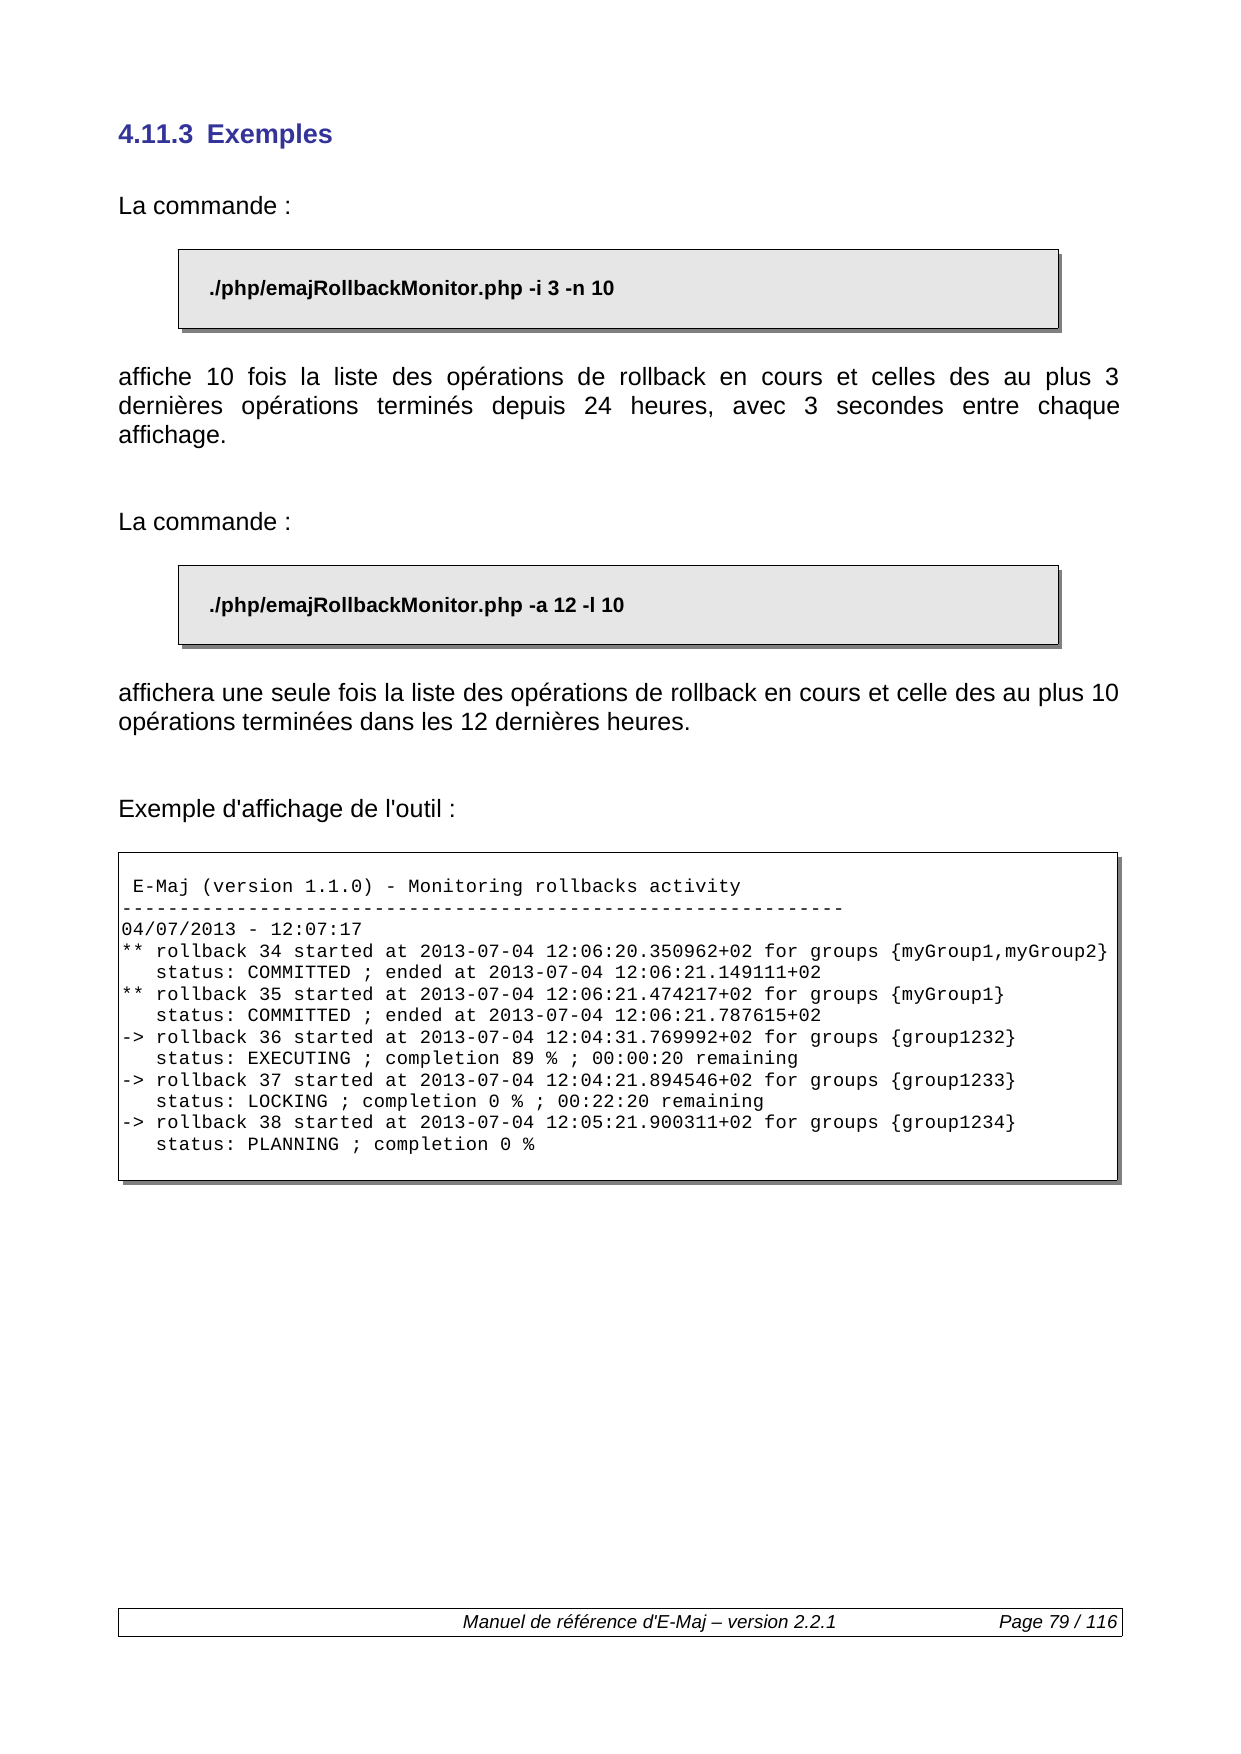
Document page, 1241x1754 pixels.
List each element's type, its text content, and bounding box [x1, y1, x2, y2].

text La commande : [118, 507, 1122, 536]
text E-Maj (version 1.1.0) - Monitoring rollbacks activity [119, 874, 1117, 895]
text --------------------------------------------------------------- [119, 895, 1117, 917]
text ** rollback 35 started at 2013-07-04 12:06:21.474217+02 for groups {myGroup1} [119, 981, 1117, 1002]
text La commande : [118, 191, 1122, 220]
text ** rollback 34 started at 2013-07-04 12:06:20.350962+02 for groups {myGroup1,myGroup2} [119, 938, 1117, 959]
text status: COMMITTED ; ended at 2013-07-04 12:06:21.787615+02 [119, 1002, 1117, 1024]
text Exemple d'affichage de l'outil : [118, 794, 1122, 823]
text -> rollback 38 started at 2013-07-04 12:05:21.900311+02 for groups {group1234} [119, 1110, 1117, 1131]
text -> rollback 36 started at 2013-07-04 12:04:31.769992+02 for groups {group1232} [119, 1024, 1117, 1045]
text status: EXECUTING ; completion 89 % ; 00:00:20 remaining [119, 1045, 1117, 1067]
text ./php/emajRollbackMonitor.php -i 3 -n 10 [179, 273, 1058, 297]
text affiche 10 fois la liste des opérations de rollback en cours et celles des au plus 3 dernières opérations terminés depuis 24 heures, avec 3 secondes entre chaque affichage. [118, 362, 1122, 449]
text ./php/emajRollbackMonitor.php -a 12 -l 10 [179, 589, 1058, 614]
subtitle Exemples [118, 118, 1122, 149]
text status: PLANNING ; completion 0 % [119, 1131, 1117, 1156]
text -> rollback 37 started at 2013-07-04 12:04:21.894546+02 for groups {group1233} [119, 1067, 1117, 1088]
text status: COMMITTED ; ended at 2013-07-04 12:06:21.149111+02 [119, 959, 1117, 981]
text 04/07/2013 - 12:07:17 [119, 917, 1117, 938]
text affichera une seule fois la liste des opérations de rollback en cours et celle des au plus 10 opérations terminées dans les 12 dernières heures. [118, 678, 1122, 736]
text status: LOCKING ; completion 0 % ; 00:22:20 remaining [119, 1088, 1117, 1110]
